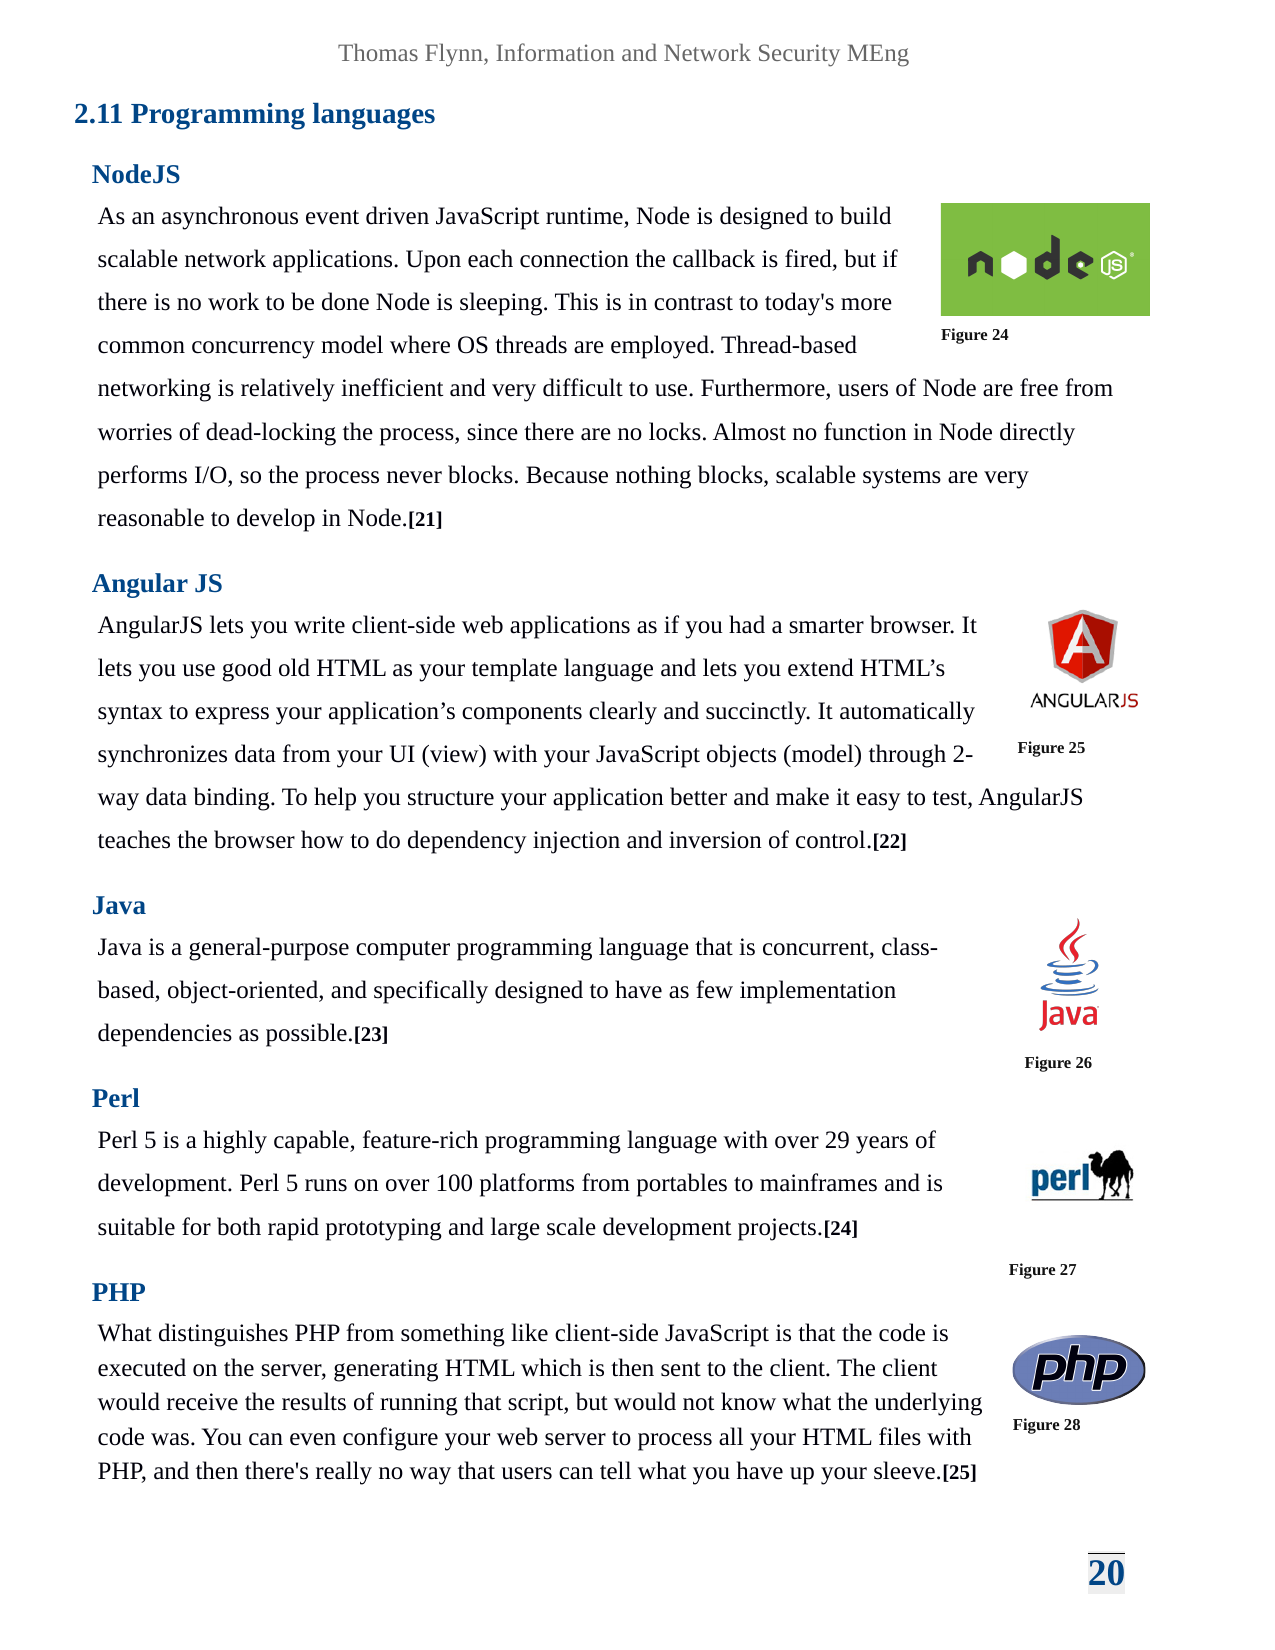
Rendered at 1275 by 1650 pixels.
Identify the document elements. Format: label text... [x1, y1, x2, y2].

subtitle Angular JS [92, 567, 1171, 760]
text Figure 27 [1009, 1257, 1181, 1279]
text AngularJS lets you write client-side web applications as if you had a smarter browser. It lets you use good old HTML as your template language and lets you extend HTML’s syntax to express your application’s components clearly and succinctly. It automatically synchronizes data from your UI (view) with your JavaScript objects (model) through 2-way data binding. To help you structure your application better and make it easy to test, AngularJS teaches the browser how to do dependency injection and inversion of control.[22] [97, 610, 1125, 854]
subtitle PHP [92, 1276, 1125, 1307]
text As an asynchronous event driven JavaScript runtime, Node is designed to build scalable network applications. Upon each connection the callback is fired, but if there is no work to be done Node is sleeping. This is in contrast to today's more common concurrency model where OS threads are employed. Thread-based networking is relatively inefficient and very difficult to use. Furthermore, users of Node are free from worries of dead-locking the process, since there are no locks. Almost no function in Node directly performs I/O, so the process never blocks. Because nothing blocks, scalable systems are very reasonable to develop in Node.[21] [97, 191, 1160, 532]
picture [1008, 1108, 1150, 1251]
picture [1039, 918, 1099, 1031]
text Figure 25 [1017, 735, 1171, 757]
subtitle NodeJS [92, 158, 1125, 189]
text What distinguishes PHP from something like client-side JavaScript is that the code is executed on the server, generating HTML which is then sent to the client. The client would receive the results of running that script, but would not know what the underlying code was. You can even configure your web server to process all your HTML files with PHP, and then there's really no way that users can tell what you have up your sleeve.[25] [97, 1318, 1168, 1485]
text Perl 5 is a highly capable, feature-rich programming language with over 29 years of development. Perl 5 runs on over 100 platforms from portables to mainframes and is suitable for both rapid prototyping and large scale development projects.[24] [97, 1125, 985, 1240]
subtitle 2.11 Programming languages [74, 96, 1125, 129]
text Java is a general-purpose computer programming language that is concurrent, class-based, object-oriented, and specifically designed to have as few implementation dependencies as possible.[23] [97, 932, 1001, 1047]
subtitle Java [92, 889, 1164, 1072]
subtitle Perl [92, 1082, 1181, 1279]
text Figure 28 [1013, 1412, 1168, 1433]
text Figure 24 [941, 323, 1160, 344]
picture [1017, 595, 1150, 728]
picture [1012, 1335, 1146, 1405]
picture [940, 203, 1150, 316]
text Figure 26 [1024, 1050, 1164, 1072]
